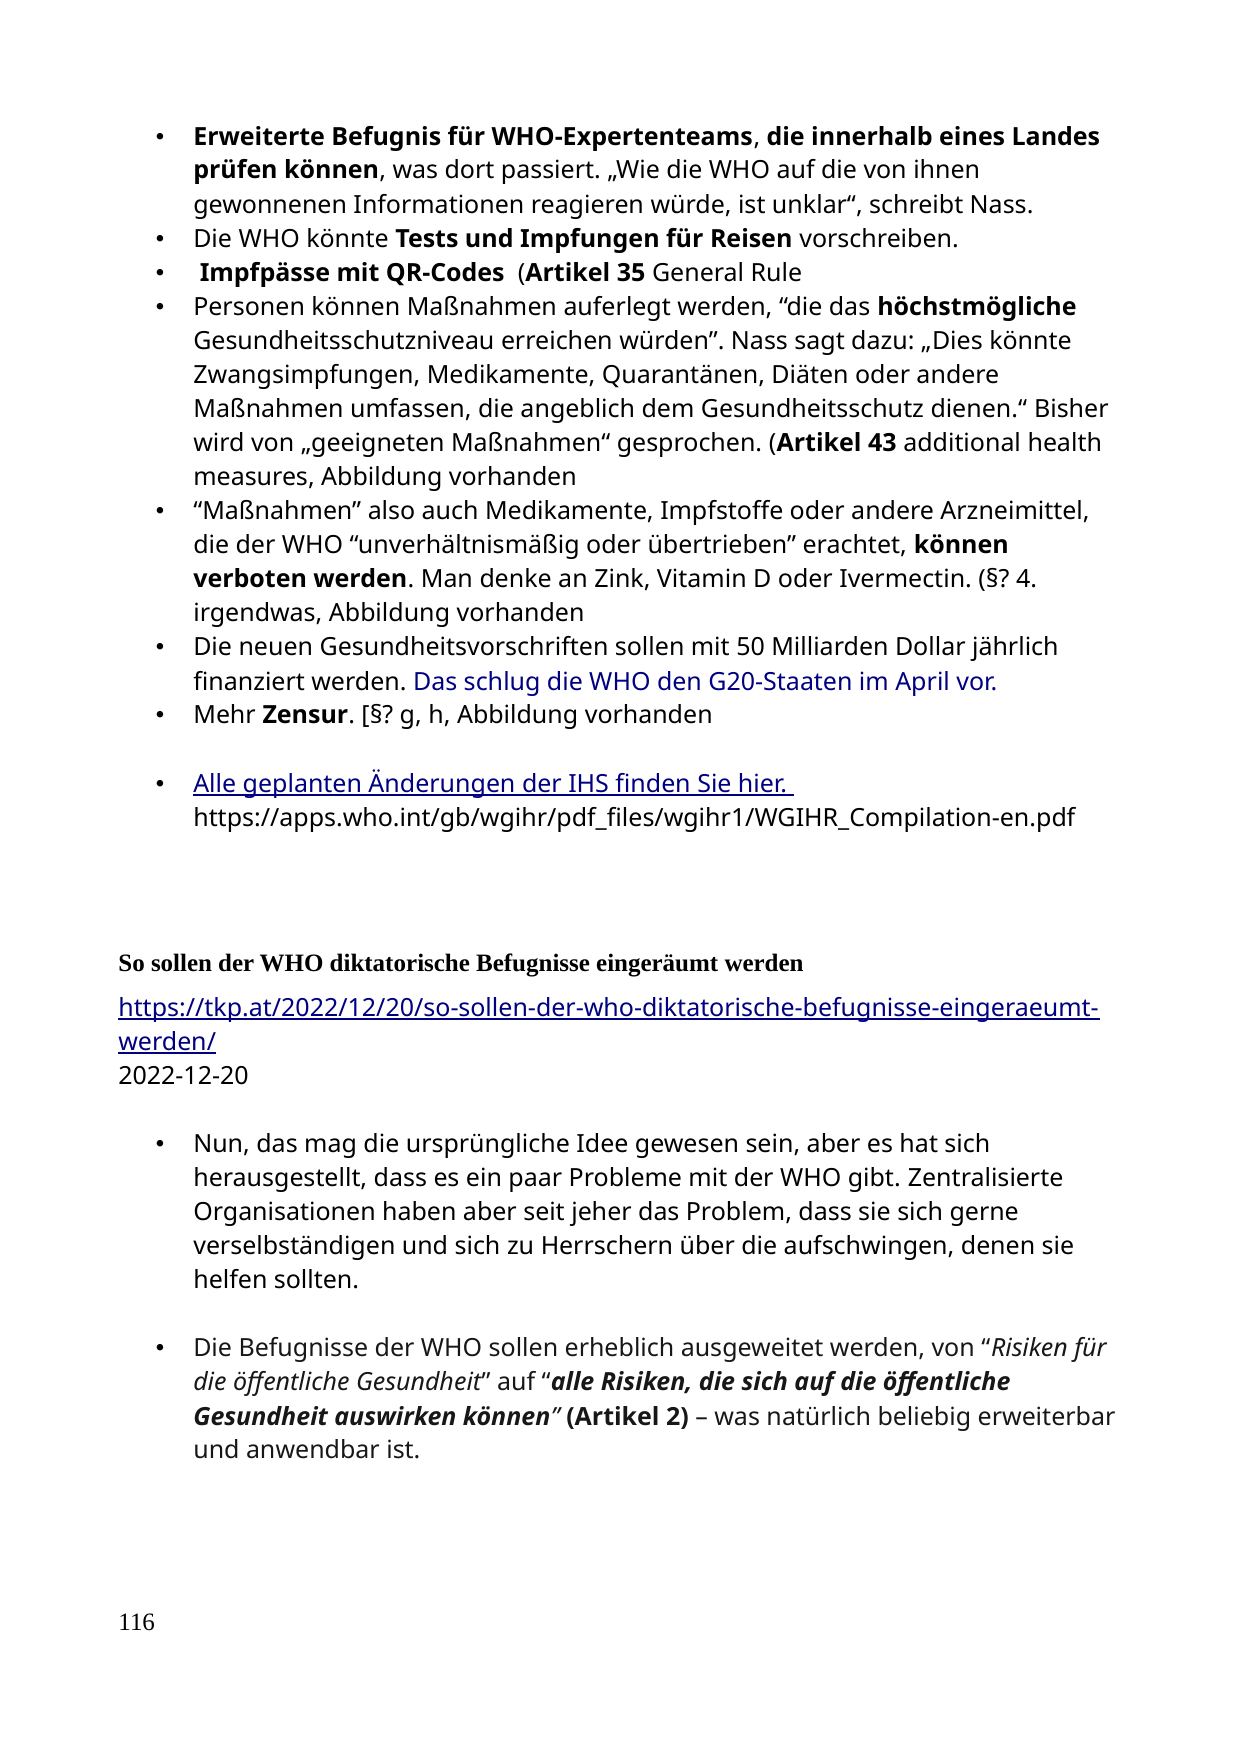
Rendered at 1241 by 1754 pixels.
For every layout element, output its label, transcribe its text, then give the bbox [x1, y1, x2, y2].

list Mehr Zensur. [§? g, h, Abbildung vorhanden [156, 697, 1122, 731]
list Alle geplanten Änderungen der IHS finden Sie hier. [156, 765, 1122, 799]
list Die neuen Gesundheitsvorschriften sollen mit 50 Milliarden Dollar jährlich finanziert werden. Das schlug die WHO den G20-Staaten im April vor. [156, 629, 1122, 697]
list Impfpässe mit QR-Codes (Artikel 35 General Rule [156, 254, 1122, 288]
list Nun, das mag die ursprüngliche Idee gewesen sein, aber es hat sich herausgestellt, dass es ein paar Probleme mit der WHO gibt. Zentralisierte Organisationen haben aber seit jeher das Problem, dass sie sich gerne verselbständigen und sich zu Herrschern über die aufschwingen, denen sie helfen sollten. [156, 1126, 1122, 1296]
text 2022-12-20 [118, 1057, 1122, 1092]
list Erweiterte Befugnis für WHO-Expertenteams, die innerhalb eines Landes prüfen können, was dort passiert. „Wie die WHO auf die von ihnen gewonnenen Informationen reagieren würde, ist unklar“, schreibt Nass. [156, 118, 1122, 220]
list Personen können Maßnahmen auferlegt werden, “die das höchstmögliche Gesundheitsschutzniveau erreichen würden”. Nass sagt dazu: „Dies könnte Zwangsimpfungen, Medikamente, Quarantänen, Diäten oder andere Maßnahmen umfassen, die angeblich dem Gesundheitsschutz dienen.“ Bisher wird von „geeigneten Maßnahmen“ gesprochen. (Artikel 43 additional health measures, Abbildung vorhanden [156, 288, 1122, 493]
list “Maßnahmen” also auch Medikamente, Impfstoffe oder andere Arzneimittel, die der WHO “unverhältnismäßig oder übertrieben” erachtet, können verboten werden. Man denke an Zink, Vitamin D oder Ivermectin. (§? 4. irgendwas, Abbildung vorhanden [156, 493, 1122, 629]
list Die Befugnisse der WHO sollen erheblich ausgeweitet werden, von “Risiken für die öffentliche Gesundheit” auf “alle Risiken, die sich auf die öffentliche Gesundheit auswirken können” (Artikel 2) – was natürlich beliebig erweiterbar und anwendbar ist. [156, 1330, 1122, 1466]
list https://apps.who.int/gb/wgihr/pdf_files/wgihr1/WGIHR_Compilation-en.pdf [156, 799, 1122, 833]
list Die WHO könnte Tests und Impfungen für Reisen vorschreiben. [156, 220, 1122, 254]
text https://tkp.at/2022/12/20/so-sollen-der-who-diktatorische-befugnisse-eingeraeumt-werden/ [118, 989, 1122, 1057]
subtitle So sollen der WHO diktatorische Befugnisse eingeräumt werden [118, 948, 1122, 977]
